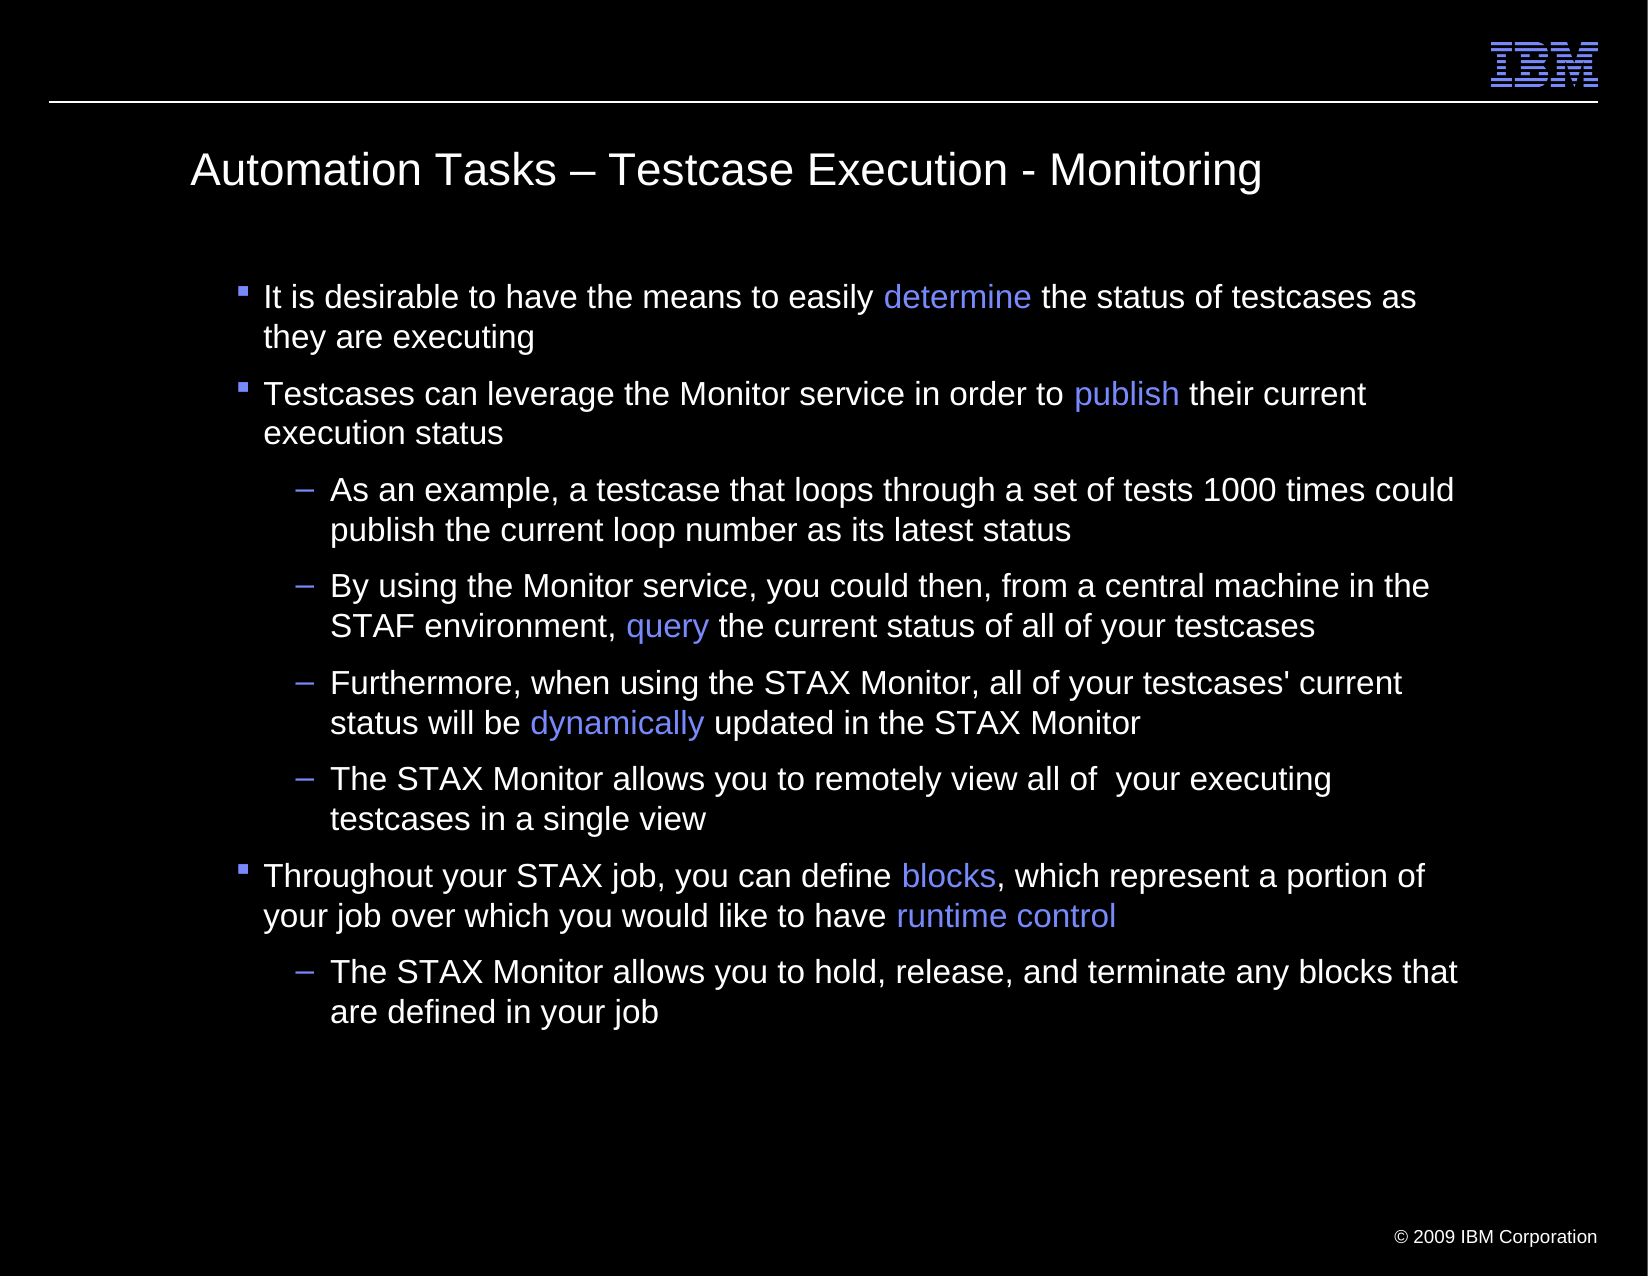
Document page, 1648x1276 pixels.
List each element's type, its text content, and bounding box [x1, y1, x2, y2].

text_box It is desirable to have the means to easily determine the status of testcases as they are executing Testcases can leverage the Monitor service in order to publish their current execution status As an example, a testcase that loops through a set of tests 1000 times could publish the current loop number as its latest status By using the Monitor service, you could then, from a central machine in the STAF environment, query the current status of all of your testcases Furthermore, when using the STAX Monitor, all of your testcases' current status will be dynamically updated in the STAX Monitor The STAX Monitor allows you to remotely view all of your executing testcases in a single view Throughout your STAX job, you can define blocks, which represent a portion of your job over which you would like to have runtime control The STAX Monitor allows you to hold, release, and terminate any blocks that are defined in your job [235, 275, 1482, 1031]
picture [1491, 42, 1598, 87]
text_box Automation Tasks – Testcase Execution - Monitoring [173, 137, 1648, 231]
